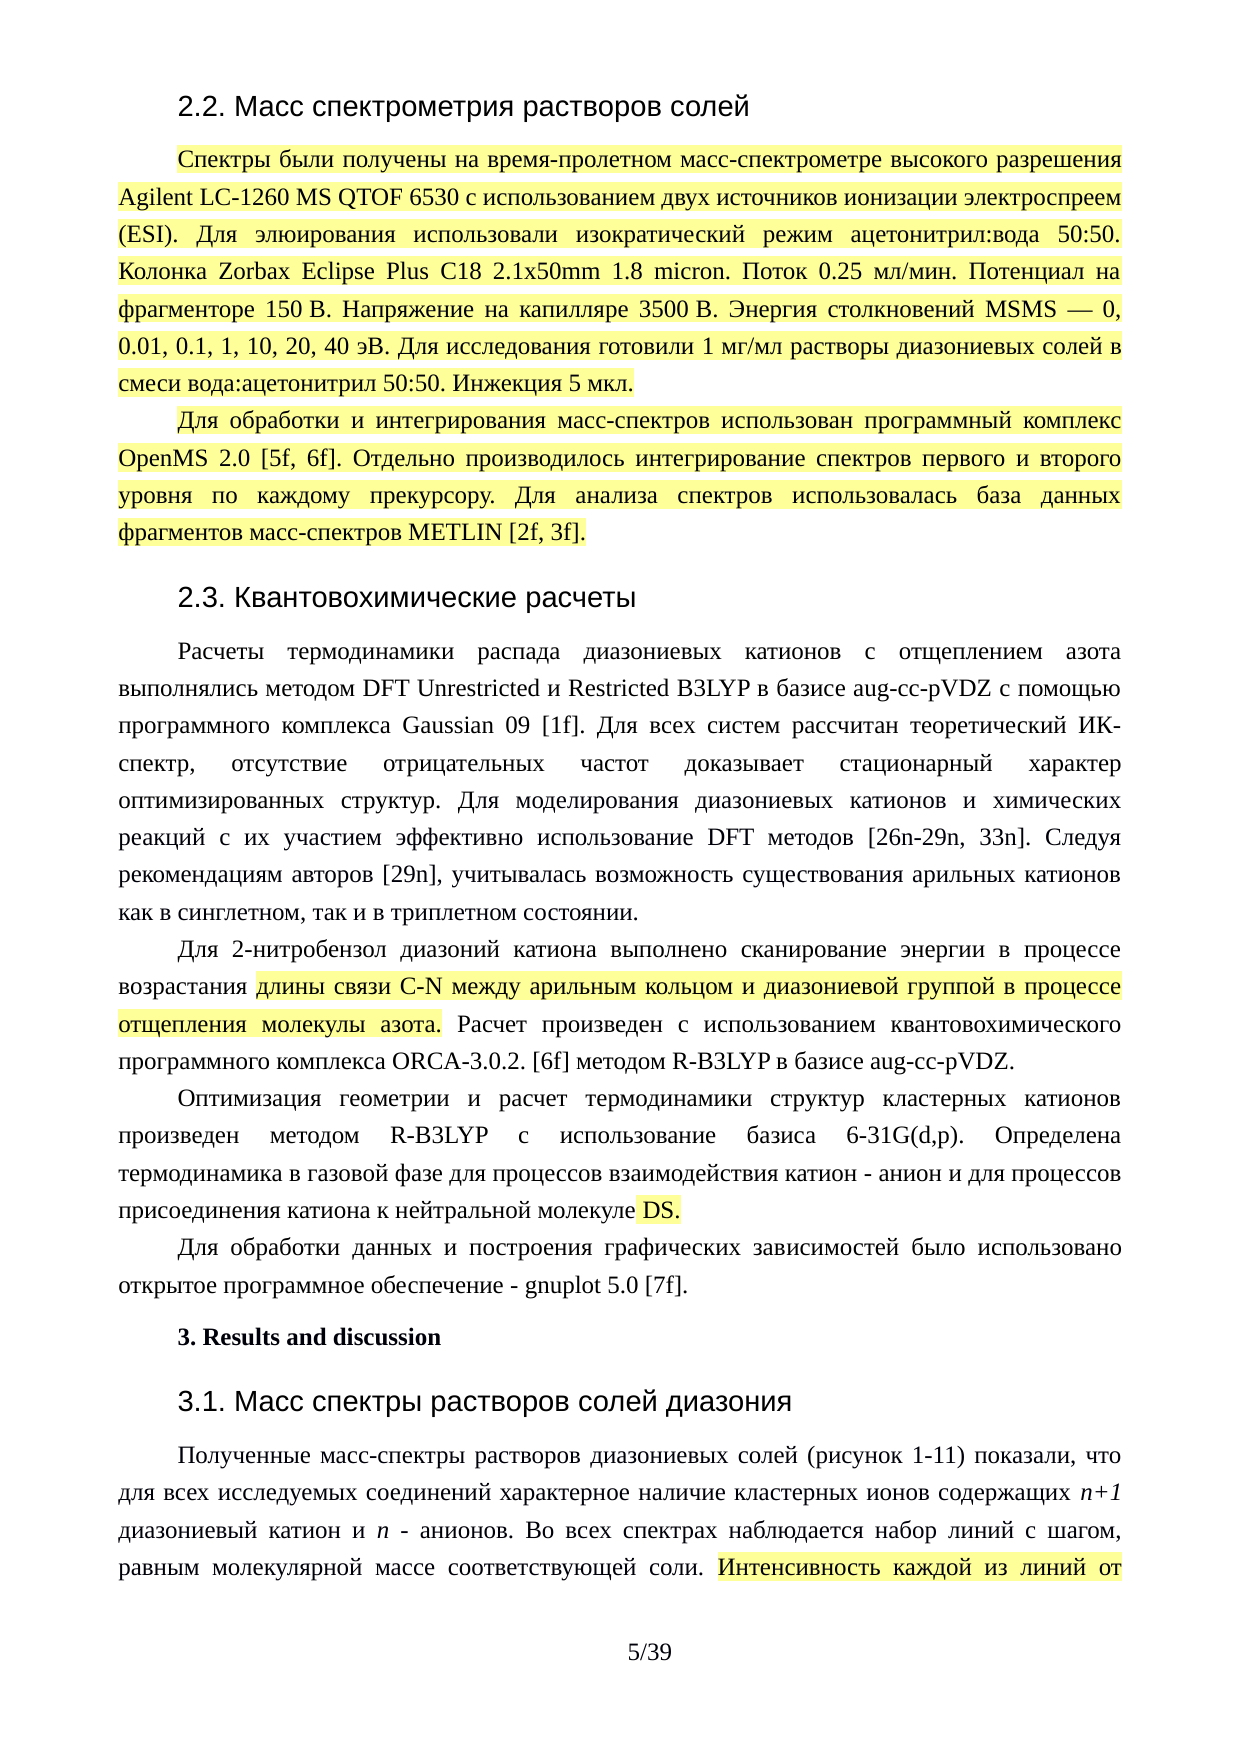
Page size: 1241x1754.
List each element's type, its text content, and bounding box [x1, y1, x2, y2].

list Расчеты термодинамики распада диазониевых катионов с отщеплением азота выполнялись методом DFT Unrestricted и Restricted B3LYP в базисе aug-cc-pVDZ с помощью программного комплекса Gaussian 09 [1f]. Для всех систем рассчитан теоретический ИК-спектр, отсутствие отрицательных частот доказывает стационарный характер оптимизированных структур. Для моделирования диазониевых катионов и химических реакций с их участием эффективно использование DFT методов [26n-29n, 33n]. Следуя рекомендациям авторов [29n], учитывалась возможность существования арильных катионов как в синглетном, так и в триплетном состоянии. [118, 636, 1122, 926]
list 2.2. Масс спектрометрия растворов солей [177, 88, 1122, 122]
list 3.1. Масс спектры растворов солей диазония [177, 1384, 1122, 1418]
list Для 2-нитробензол диазоний катиона выполнено сканирование энергии в процессе возрастания длины связи C-N между арильным кольцом и диазониевой группой в процессе отщепления молекулы азота. Расчет произведен с использованием квантовохимического программного комплекса ORCA-3.0.2. [6f] методом R-B3LYP в базисе aug-cc-pVDZ. [118, 934, 1122, 1075]
text Спектры были получены на время-пролетном масс-спектрометре высокого разрешения Agilent LC-1260 MS QTOF 6530 c использованием двух источников ионизации электроспреем (ESI). Для элюирования использовали изократический режим ацетонитрил:вода 50:50. Колонка Zorbax Eclipse Plus C18 2.1x50mm 1.8 micron. Поток 0.25 мл/мин. Потенциал на фрагменторе 150 В. Напряжение на капилляре 3500 В. Энергия столкновений MSMS — 0, 0.01, 0.1, 1, 10, 20, 40 эВ. Для исследования готовили 1 мг/мл растворы диазониевых солей в смеси вода:ацетонитрил 50:50. Инжекция 5 мкл. [118, 144, 1122, 397]
text Полученные масс-спектры растворов диазониевых солей (рисунок 1-11) показали, что для всех исследуемых соединений характерное наличие кластерных ионов содержащих n+1 диазониевый катион и n - анионов. Во всех спектрах наблюдается набор линий с шагом, равным молекулярной массе соответствующей соли. Интенсивность каждой из линий от [118, 1440, 1122, 1581]
list Для обработки данных и построения графических зависимостей было использовано открытое программное обеспечение - gnuplot 5.0 [7f]. [118, 1232, 1122, 1298]
list Оптимизация геометрии и расчет термодинамики структур кластерных катионов произведен методом R-B3LYP с использование базиса 6-31G(d,p). Определена термодинамика в газовой фазе для процессов взаимодействия катион - анион и для процессов присоединения катиона к нейтральной молекуле DS. [118, 1083, 1122, 1224]
list 2.3. Квантовохимические расчеты [177, 580, 1122, 613]
subtitle 3. Results and discussion [118, 1322, 1122, 1351]
text Для обработки и интегрирования масс-спектров использован программный комплекс OpenMS 2.0 [5f, 6f]. Отдельно производилось интегрирование спектров первого и второго уровня по каждому прекурсору. Для анализа спектров использовалась база данных фрагментов масс-спектров METLIN [2f, 3f]. [118, 406, 1122, 546]
